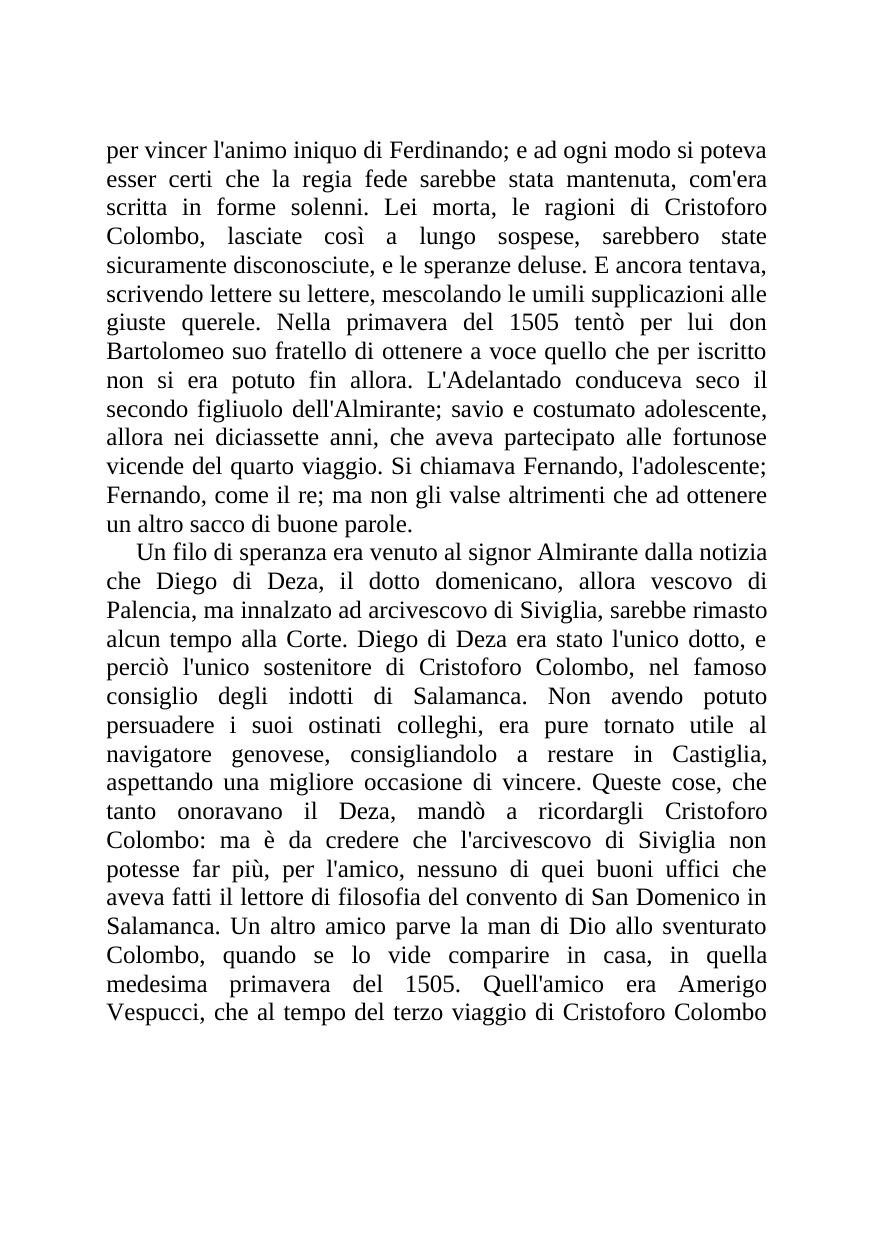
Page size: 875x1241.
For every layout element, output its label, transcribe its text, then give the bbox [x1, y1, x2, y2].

text Un filo di speranza era venuto al signor Almirante dalla notizia che Diego di Deza, il dotto domenicano, allora vescovo di Palencia, ma innalzato ad arcivescovo di Siviglia, sarebbe rimasto alcun tempo alla Corte. Diego di Deza era stato l'unico dotto, e perciò l'unico sostenitore di Cristoforo Colombo, nel famoso consiglio degli indotti di Salamanca. Non avendo potuto persuadere i suoi ostinati colleghi, era pure tornato utile al navigatore genovese, consigliandolo a restare in Castiglia, aspettando una migliore occasione di vincere. Queste cose, che tanto onoravano il Deza, mandò a ricordargli Cristoforo Colombo: ma è da credere che l'arcivescovo di Siviglia non potesse far più, per l'amico, nessuno di quei buoni uffici che aveva fatti il lettore di filosofia del convento di San Domenico in Salamanca. Un altro amico parve la man di Dio allo sventurato Colombo, quando se lo vide comparire in casa, in quella medesima primavera del 1505. Quell'amico era Amerigo Vespucci, che al tempo del terzo viaggio di Cristoforo Colombo [106, 537, 768, 1026]
text per vincer l'animo iniquo di Ferdinando; e ad ogni modo si poteva esser certi che la regia fede sarebbe stata mantenuta, com'era scritta in forme solenni. Lei morta, le ragioni di Cristoforo Colombo, lasciate così a lungo sospese, sarebbero state sicuramente disconosciute, e le speranze deluse. E ancora tentava, scrivendo lettere su lettere, mescolando le umili supplicazioni alle giuste querele. Nella primavera del 1505 tentò per lui don Bartolomeo suo fratello di ottenere a voce quello che per iscritto non si era potuto fin allora. L'Adelantado conduceva seco il secondo figliuolo dell'Almirante; savio e costumato adolescente, allora nei diciassette anni, che aveva partecipato alle fortunose vicende del quarto viaggio. Si chiamava Fernando, l'adolescente; Fernando, come il re; ma non gli valse altrimenti che ad ottenere un altro sacco di buone parole. [106, 135, 768, 537]
